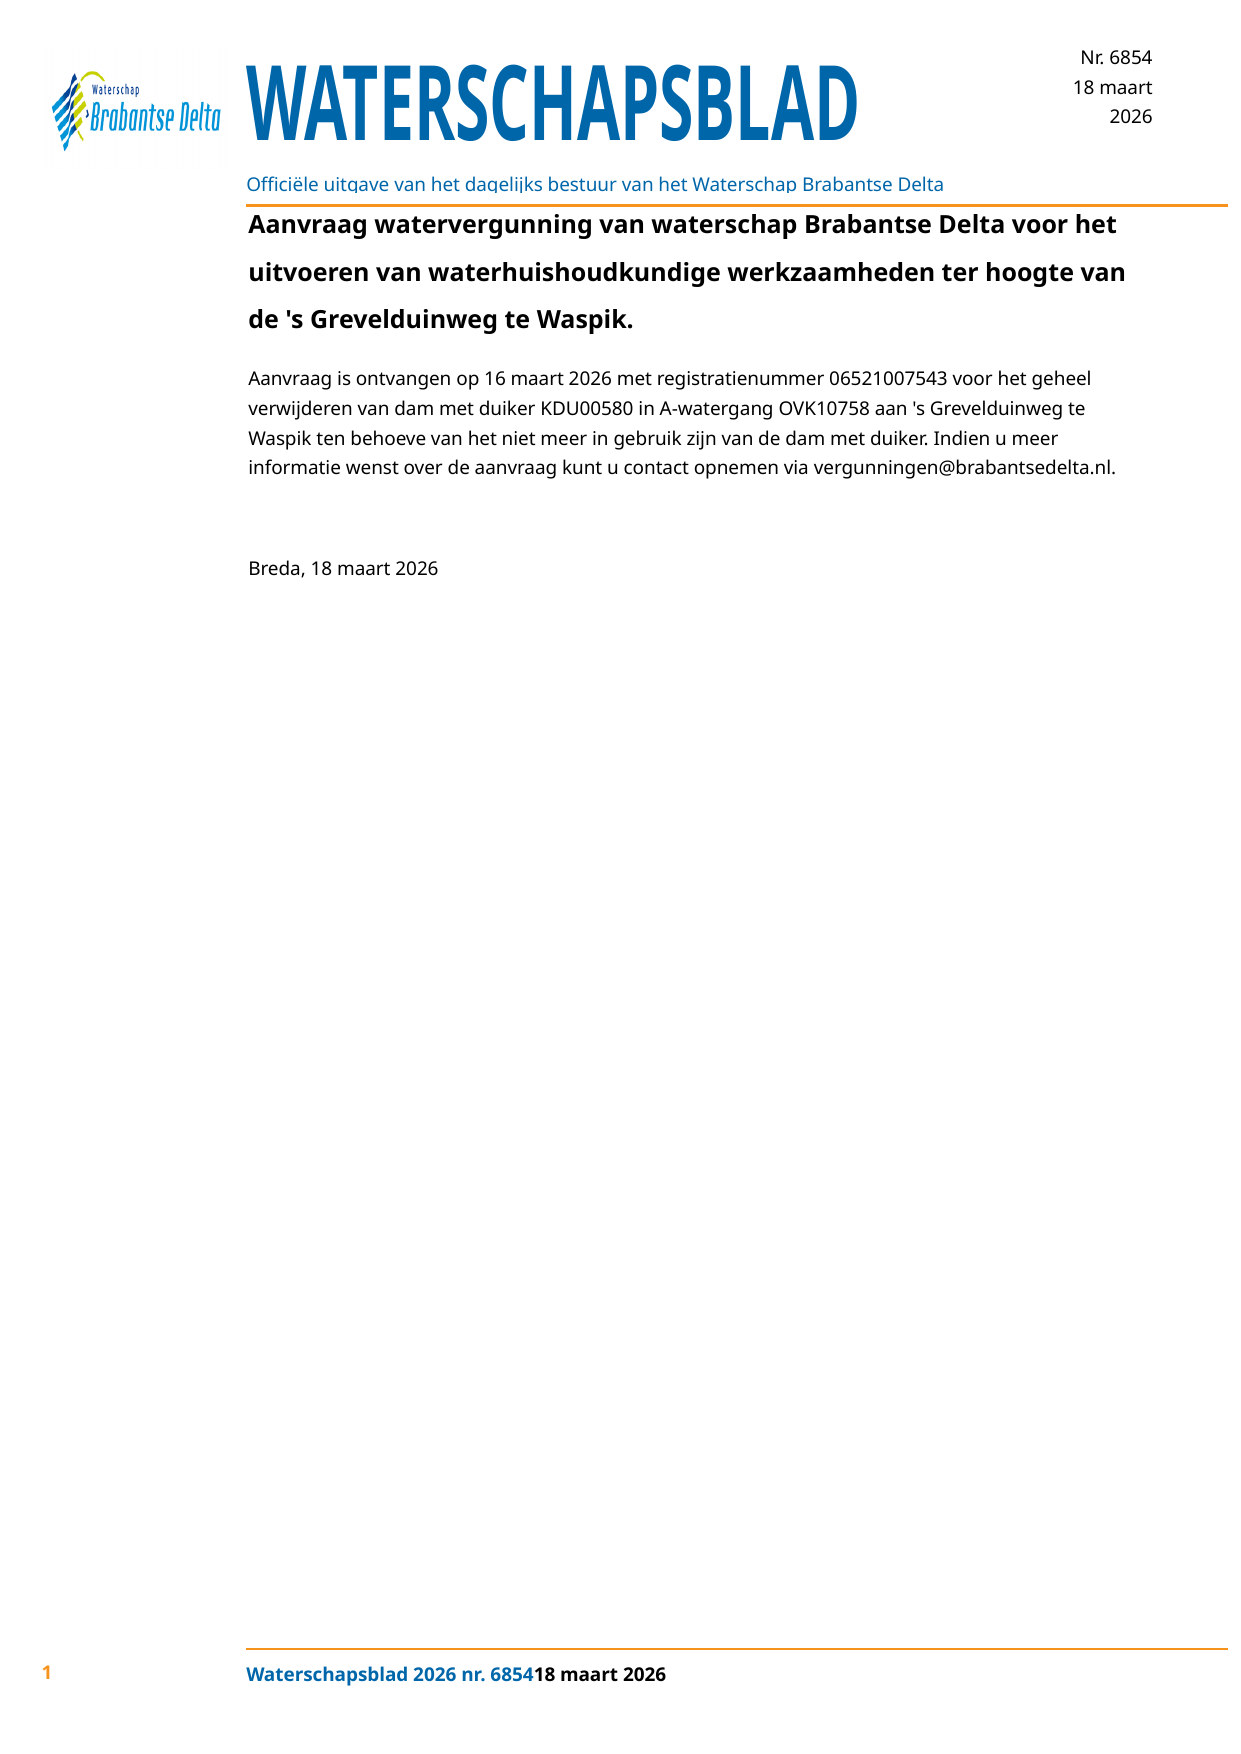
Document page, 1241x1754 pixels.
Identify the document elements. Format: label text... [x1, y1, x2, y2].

text Breda, 18 maart 2026 [248, 555, 1152, 581]
text Aanvraag watervergunning van waterschap Brabantse Delta voor het uitvoeren van waterhuishoudkundige werkzaamheden ter hoogte van de 's Grevelduinweg te Waspik. [248, 207, 1152, 336]
text Aanvraag is ontvangen op 16 maart 2026 met registratienummer 06521007543 voor het geheel verwijderen van dam met duiker KDU00580 in A-watergang OVK10758 aan 's Grevelduinweg te Waspik ten behoeve van het niet meer in gebruik zijn van de dam met duiker. Indien u meer informatie wenst over de aanvraag kunt u contact opnemen via vergunningen@brabantsedelta.nl. [248, 366, 1152, 480]
picture [41, 47, 231, 172]
